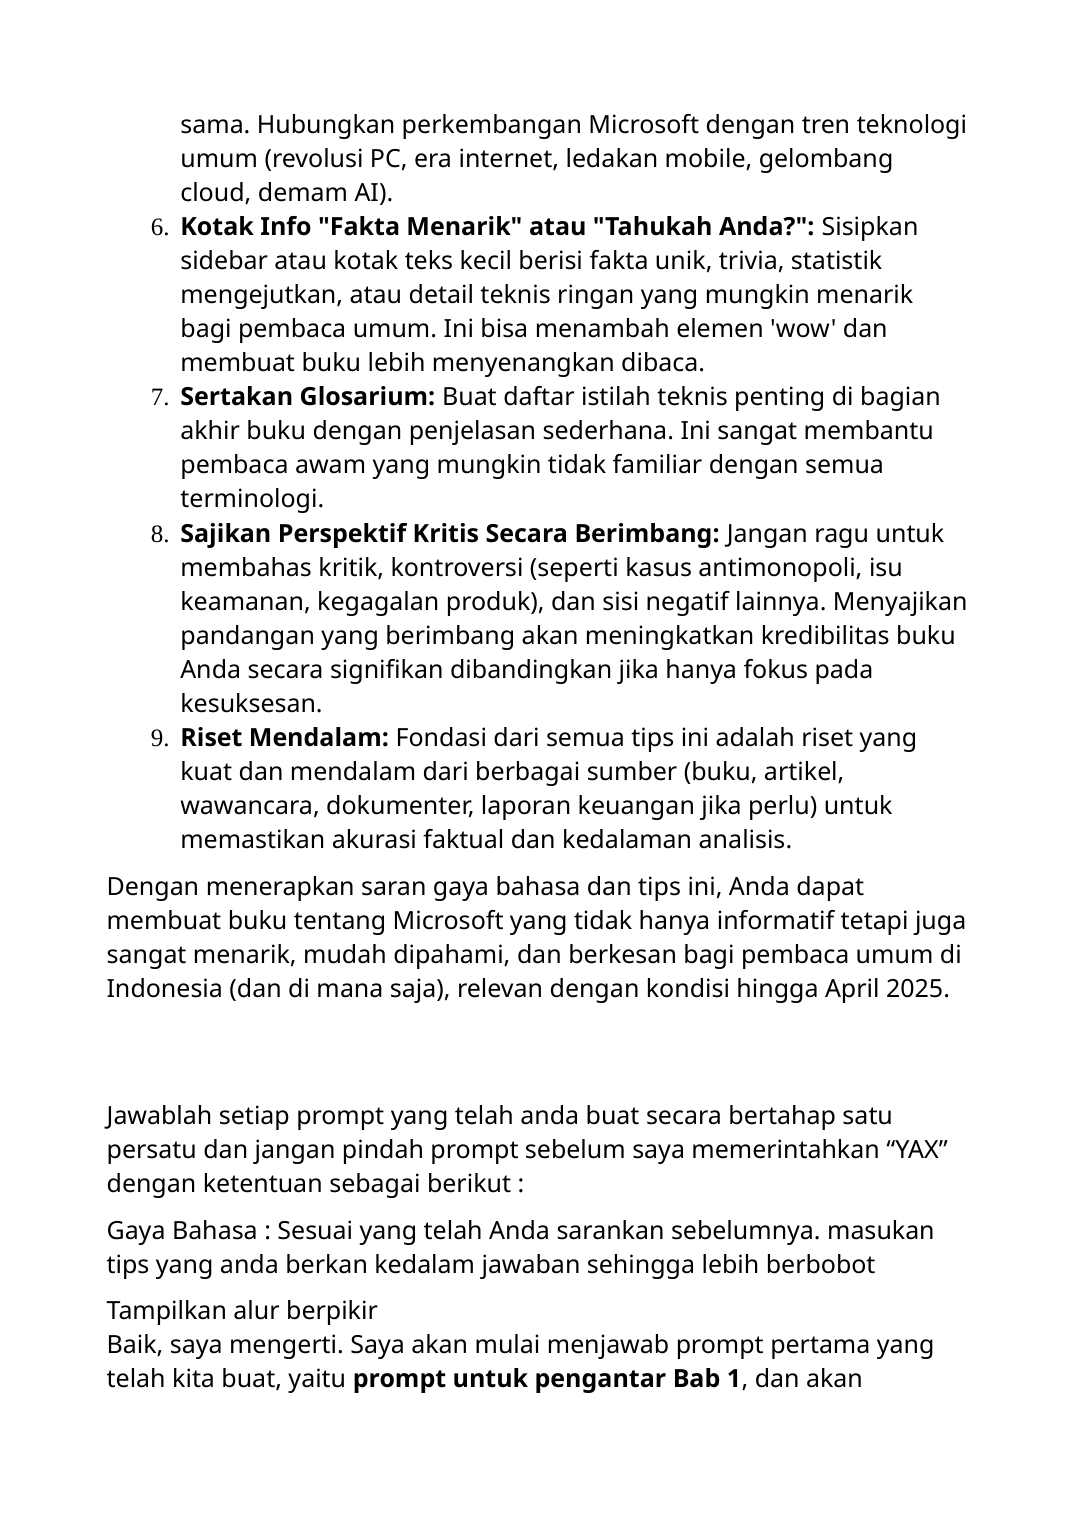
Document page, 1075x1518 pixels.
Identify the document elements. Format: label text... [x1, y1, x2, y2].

list Kotak Info "Fakta Menarik" atau "Tahukah Anda?": Sisipkan sidebar atau kotak teks kecil berisi fakta unik, trivia, statistik mengejutkan, atau detail teknis ringan yang mungkin menarik bagi pembaca umum. Ini bisa menambah elemen 'wow' dan membuat buku lebih menyenangkan dibaca. [151, 209, 968, 379]
text Tampilkan alur berpikir [106, 1293, 968, 1327]
list Sajikan Perspektif Kritis Secara Berimbang: Jangan ragu untuk membahas kritik, kontroversi (seperti kasus antimonopoli, isu keamanan, kegagalan produk), dan sisi negatif lainnya. Menyajikan pandangan yang berimbang akan meningkatkan kredibilitas buku Anda secara signifikan dibandingkan jika hanya fokus pada kesuksesan. [151, 515, 968, 719]
list sama. Hubungkan perkembangan Microsoft dengan tren teknologi umum (revolusi PC, era internet, ledakan mobile, gelombang cloud, demam AI). [151, 106, 968, 209]
list Sertakan Glosarium: Buat daftar istilah teknis penting di bagian akhir buku dengan penjelasan sederhana. Ini sangat membantu pembaca awam yang mungkin tidak familiar dengan semua terminologi. [151, 379, 968, 515]
text Jawablah setiap prompt yang telah anda buat secara bertahap satu persatu dan jangan pindah prompt sebelum saya memerintahkan “YAX” dengan ketentuan sebagai berikut : [106, 1098, 968, 1200]
text Gaya Bahasa : Sesuai yang telah Anda sarankan sebelumnya. masukan tips yang anda berkan kedalam jawaban sehingga lebih berbobot [106, 1212, 968, 1281]
text Baik, saya mengerti. Saya akan mulai menjawab prompt pertama yang telah kita buat, yaitu prompt untuk pengantar Bab 1, dan akan [106, 1327, 968, 1395]
list Riset Mendalam: Fondasi dari semua tips ini adalah riset yang kuat dan mendalam dari berbagai sumber (buku, artikel, wawancara, dokumenter, laporan keuangan jika perlu) untuk memastikan akurasi faktual dan kedalaman analisis. [151, 719, 968, 856]
text Dengan menerapkan saran gaya bahasa dan tips ini, Anda dapat membuat buku tentang Microsoft yang tidak hanya informatif tetapi juga sangat menarik, mudah dipahami, dan berkesan bagi pembaca umum di Indonesia (dan di mana saja), relevan dengan kondisi hingga April 2025. [106, 868, 968, 1004]
